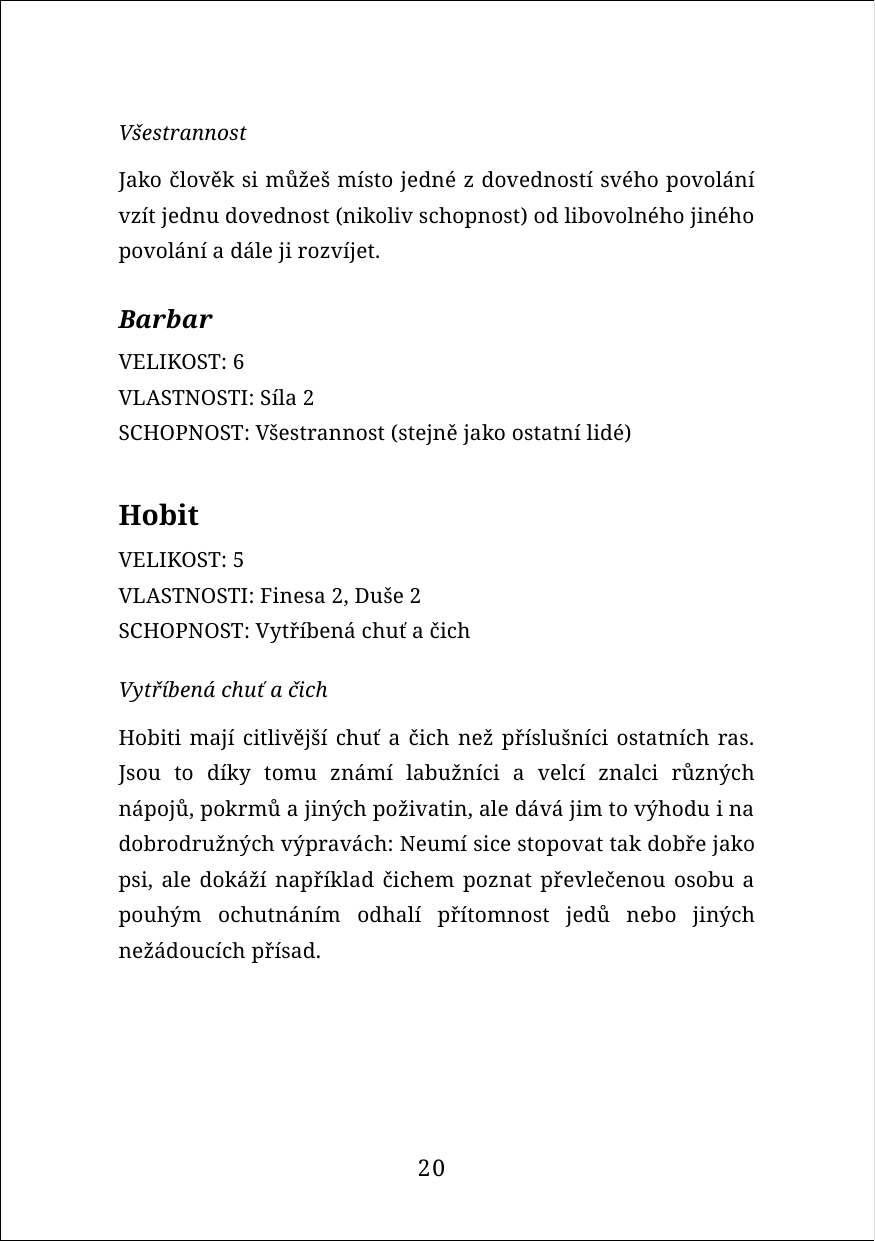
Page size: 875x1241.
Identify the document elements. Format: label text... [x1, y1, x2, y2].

text VELIKOST: 5 VLASTNOSTI: Finesa 2, Duše 2 SCHOPNOST: Vytříbená chuť a čich [118, 545, 756, 645]
text VELIKOST: 6 VLASTNOSTI: Síla 2 SCHOPNOST: Všestrannost (stejně jako ostatní lidé) [118, 347, 756, 447]
subtitle Barbar [118, 302, 756, 336]
text Vytříbená chuť a čich [118, 676, 756, 704]
text Hobiti mají citlivější chuť a čich než příslušníci ostatních ras. Jsou to díky tomu známí labužníci a velcí znalci různých nápojů, pokrmů a jiných poživatin, ale dává jim to výhodu i na dobrodružných výpravách: Neumí sice stopovat tak dobře jako psi, ale dokáží například čichem poznat převlečenou osobu a pouhým ochutnáním odhalí přítomnost jedů nebo jiných nežádoucích přísad. [118, 723, 756, 964]
text Jako člověk si můžeš místo jedné z dovedností svého povolání vzít jednu dovednost (nikoliv schopnost) od libovolného jiného povolání a dále ji rozvíjet. [118, 166, 756, 265]
subtitle Hobit [118, 495, 756, 534]
text Všestrannost [118, 118, 756, 147]
